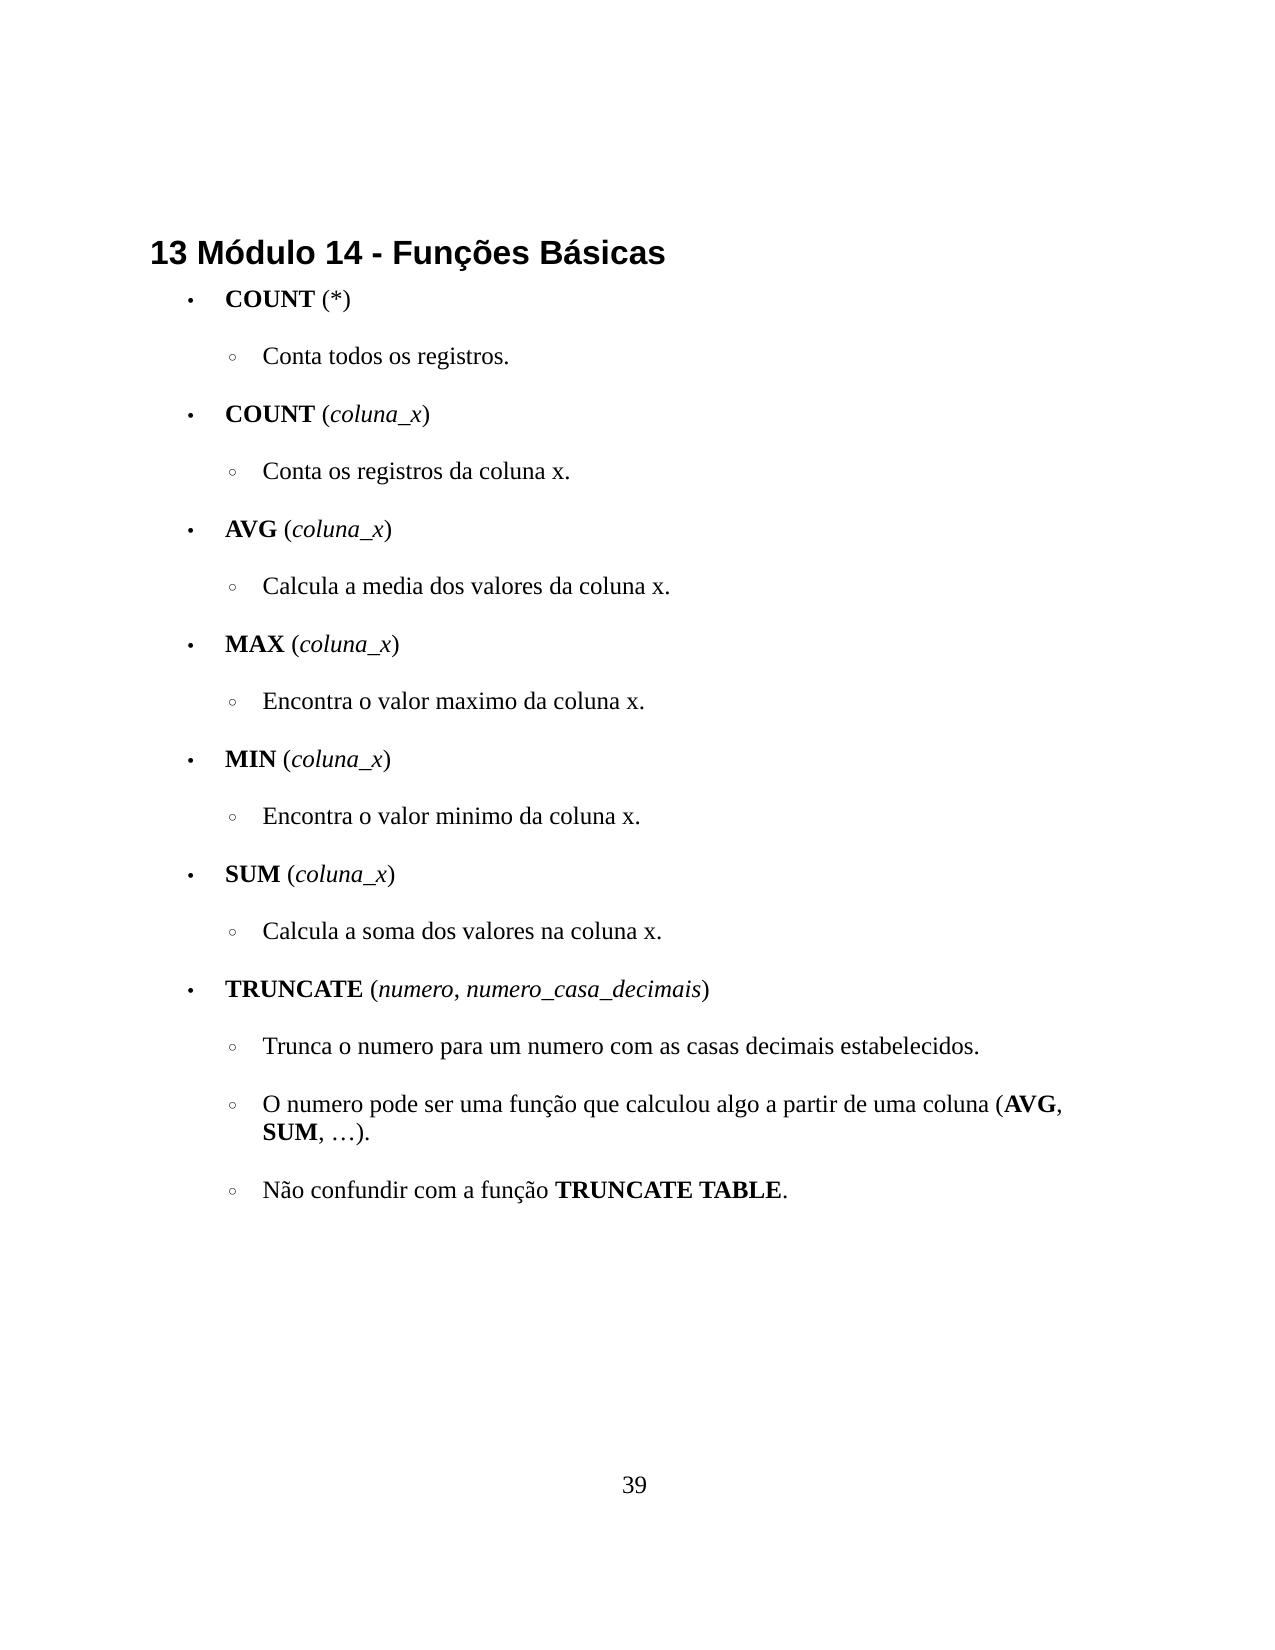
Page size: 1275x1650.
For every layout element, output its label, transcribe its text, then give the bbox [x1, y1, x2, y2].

list Trunca o numero para um numero com as casas decimais estabelecidos. [225, 1031, 1125, 1089]
subtitle 13 Módulo 14 - Funções Básicas [150, 232, 1125, 271]
list O numero pode ser uma função que calculou algo a partir de uma coluna (AVG, SUM, …). [225, 1089, 1125, 1175]
list Calcula a media dos valores da coluna x. [225, 571, 1125, 629]
list COUNT (coluna_x) [187, 399, 1125, 456]
list Não confundir com a função TRUNCATE TABLE. [225, 1175, 1125, 1232]
list Calcula a soma dos valores na coluna x. [225, 916, 1125, 974]
list TRUNCATE (numero, numero_casa_decimais) [187, 974, 1125, 1031]
list Conta todos os registros. [225, 341, 1125, 399]
list Conta os registros da coluna x. [225, 456, 1125, 514]
list SUM (coluna_x) [187, 859, 1125, 916]
list Encontra o valor maximo da coluna x. [225, 686, 1125, 744]
list COUNT (*) [187, 284, 1125, 341]
list MIN (coluna_x) [187, 744, 1125, 801]
list AVG (coluna_x) [187, 514, 1125, 571]
list [187, 150, 1125, 179]
list MAX (coluna_x) [187, 629, 1125, 686]
list Encontra o valor minimo da coluna x. [225, 801, 1125, 859]
